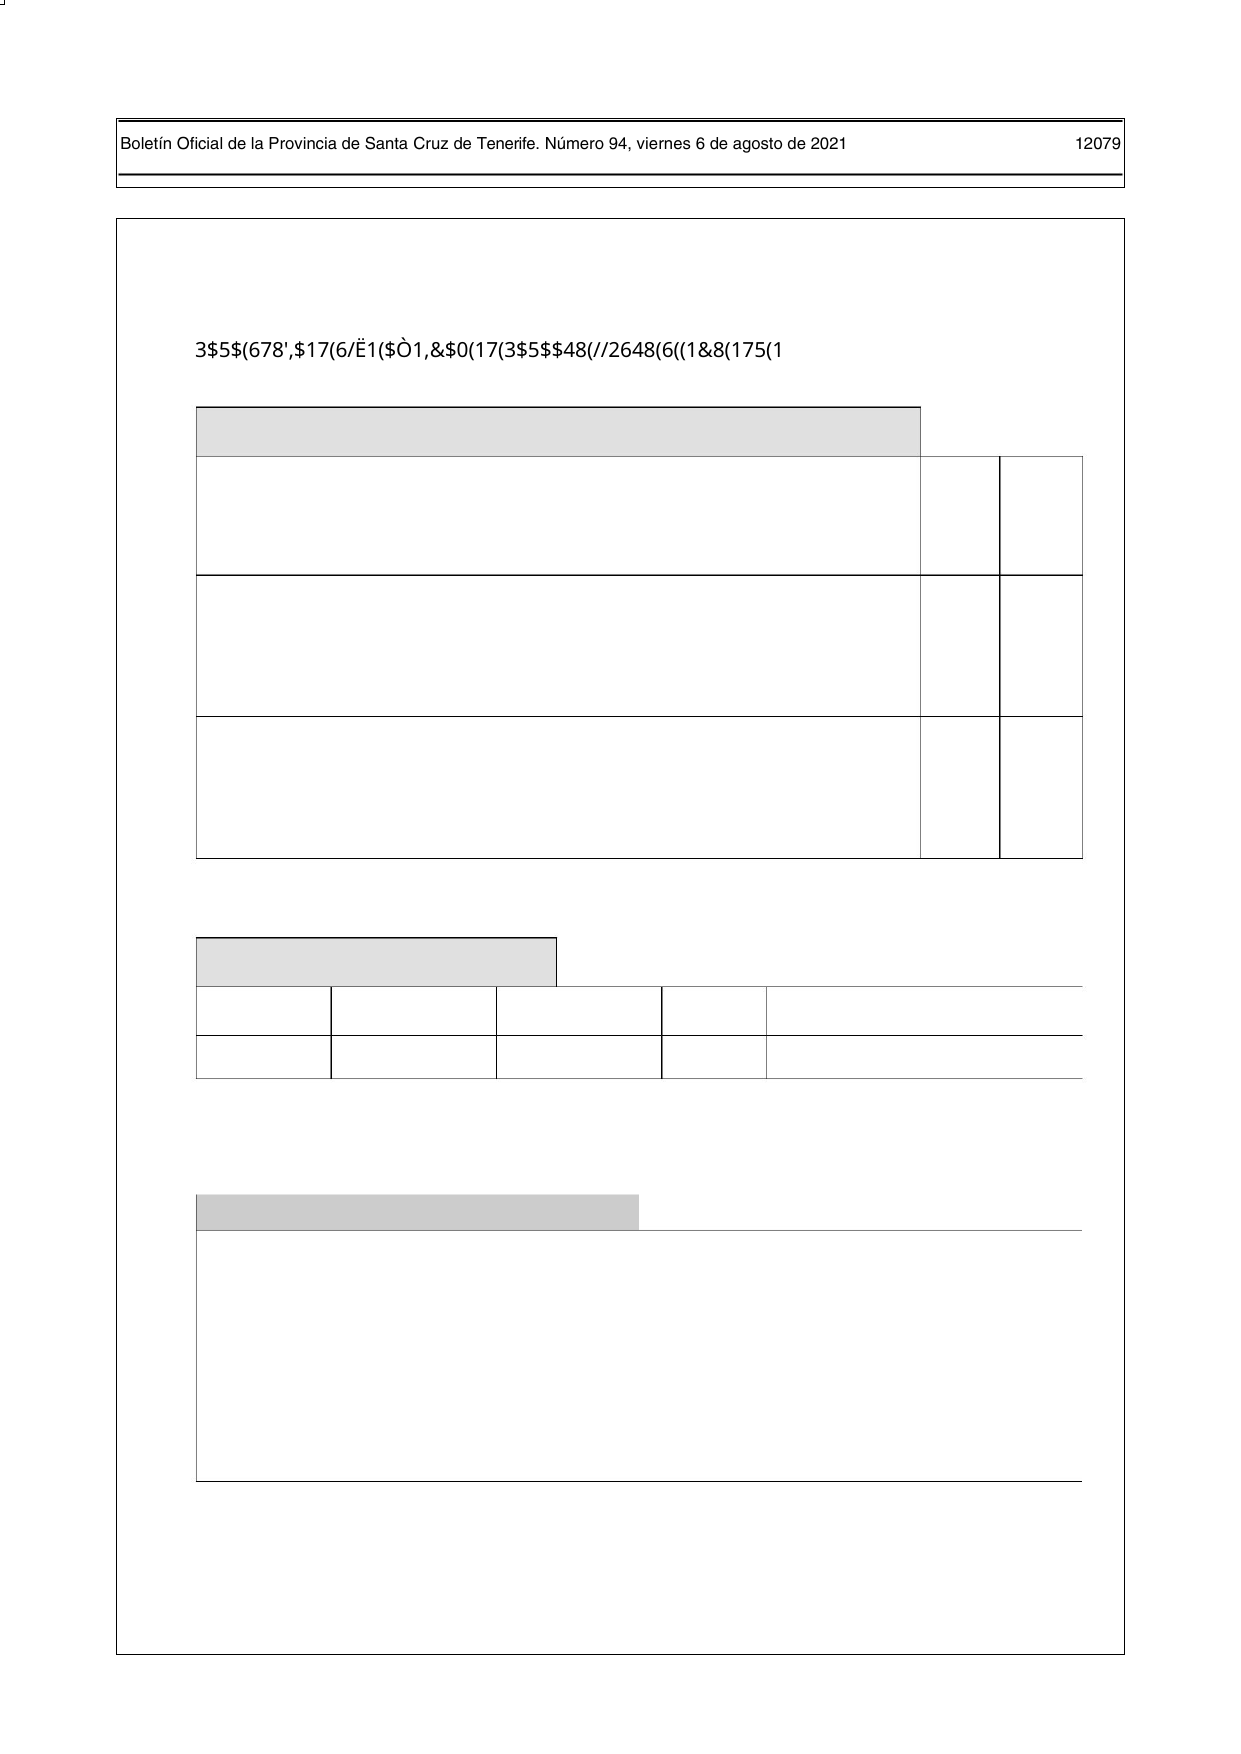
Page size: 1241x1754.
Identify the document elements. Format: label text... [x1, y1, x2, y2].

text 3$5$(678',$17(6/Ë1($Ò1,&$0(17(3$5$$48(//2648(6((1&8(175(1 [195, 338, 1230, 386]
picture [117, 119, 1124, 187]
picture [117, 219, 1124, 1654]
text Boletín Oficial de la Provincia de Santa Cruz de Tenerife. Número 94, viernes 6 de agosto de 2021 12079 [120, 133, 1230, 154]
